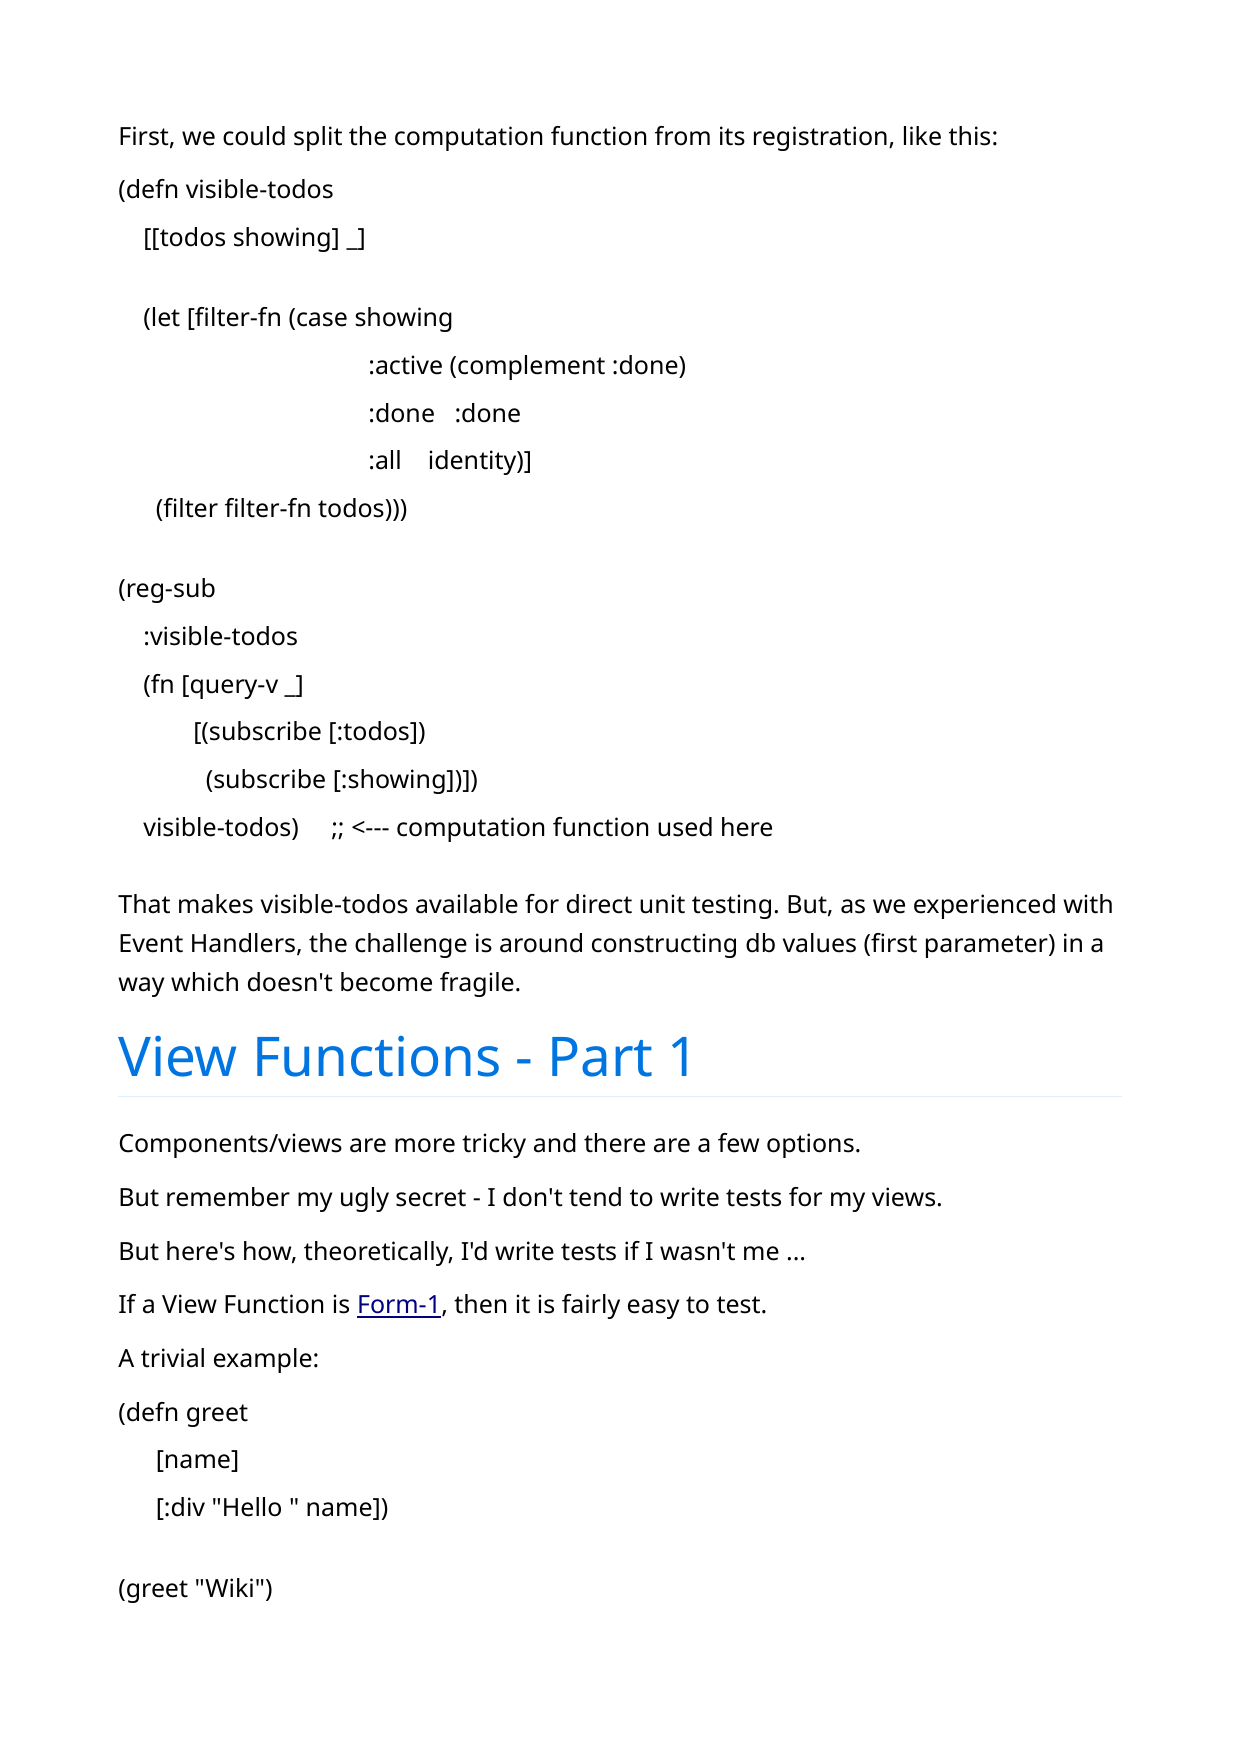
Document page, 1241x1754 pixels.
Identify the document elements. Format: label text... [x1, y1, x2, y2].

text (defn visible-todos [118, 172, 1122, 206]
text (subscribe [:showing])]) [118, 762, 1122, 796]
text (greet "Wiki") [118, 1570, 1122, 1604]
text First, we could split the computation function from its registration, like this: [118, 118, 1122, 152]
text :all identity)] [118, 443, 1122, 477]
subtitle View Functions - Part 1 [118, 1018, 1122, 1096]
text [:div "Hello " name]) [118, 1489, 1122, 1524]
text (reg-sub [118, 571, 1122, 605]
text (let [filter-fn (case showing [118, 300, 1122, 334]
text A trivial example: [118, 1341, 1122, 1375]
text But remember my ugly secret - I don't tend to write tests for my views. [118, 1179, 1122, 1213]
text [[todos showing] _] [118, 219, 1122, 253]
text visible-todos) ;; <--- computation function used here [118, 809, 1122, 843]
text [(subscribe [:todos]) [118, 714, 1122, 748]
text (fn [query-v _] [118, 666, 1122, 700]
text Components/views are more tricky and there are a few options. [118, 1126, 1122, 1160]
text [name] [118, 1442, 1122, 1476]
text (defn greet [118, 1394, 1122, 1428]
text That makes visible-todos available for direct unit testing. But, as we experienced with Event Handlers, the challenge is around constructing db values (first parameter) in a way which doesn't become fragile. [118, 886, 1122, 999]
text If a View Function is Form-1, then it is fairly easy to test. [118, 1287, 1122, 1321]
text :active (complement :done) [118, 348, 1122, 382]
text :visible-todos [118, 619, 1122, 653]
text :done :done [118, 395, 1122, 429]
text (filter filter-fn todos))) [118, 491, 1122, 524]
text But here's how, theoretically, I'd write tests if I wasn't me ... [118, 1233, 1122, 1267]
